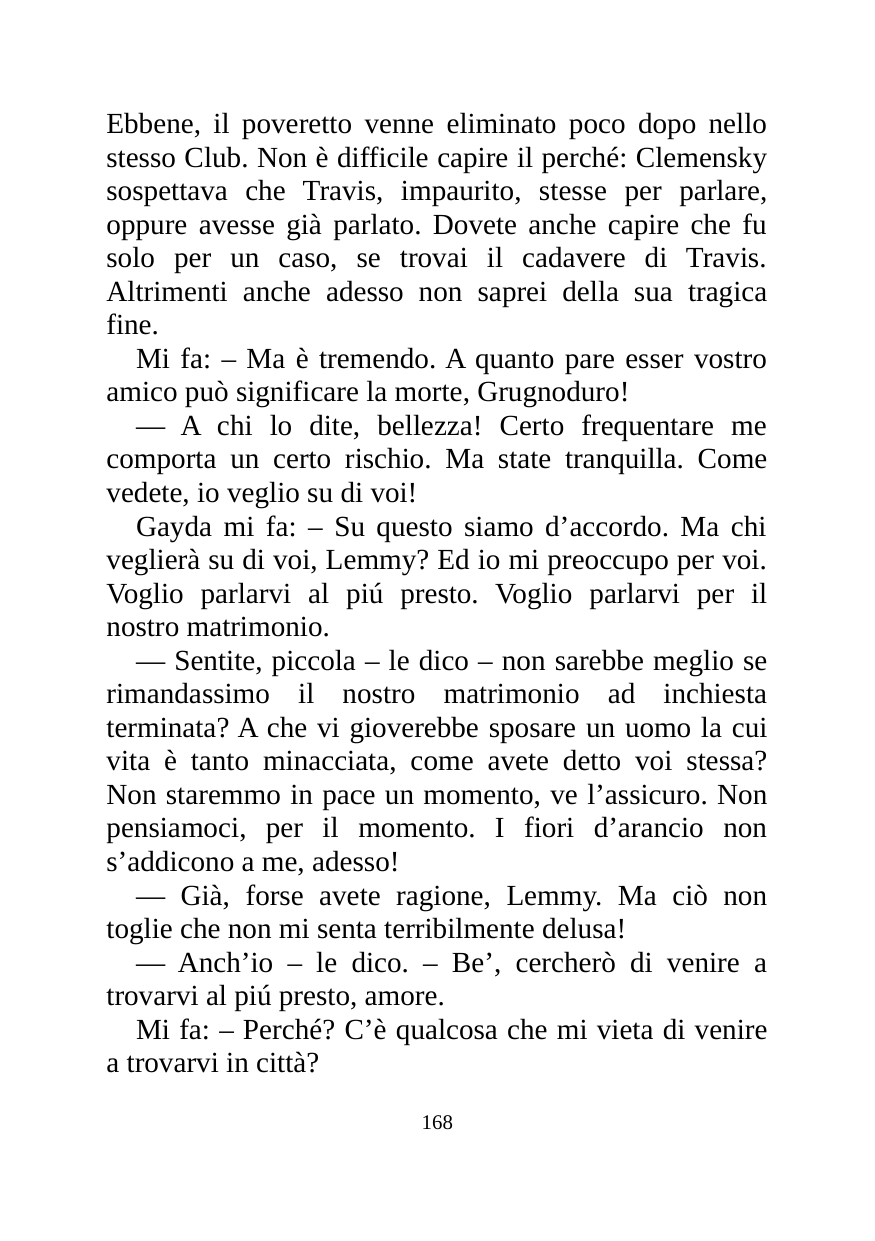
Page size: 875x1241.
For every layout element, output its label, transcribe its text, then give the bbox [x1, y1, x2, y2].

text — Già, forse avete ragione, Lemmy. Ma ciò non toglie che non mi senta terribilmente delusa! [106, 878, 768, 945]
text Ebbene, il poveretto venne eliminato poco dopo nello stesso Club. Non è difficile capire il perché: Clemensky sospettava che Travis, impaurito, stesse per parlare, oppure avesse già parlato. Dovete anche capire che fu solo per un caso, se trovai il cadavere di Travis. Altrimenti anche adesso non saprei della sua tragica fine. [106, 106, 768, 341]
text — Sentite, piccola – le dico – non sarebbe meglio se rimandassimo il nostro matrimonio ad inchiesta terminata? A che vi gioverebbe sposare un uomo la cui vita è tanto minacciata, come avete detto voi stessa? Non staremmo in pace un momento, ve l’assicuro. Non pensiamoci, per il momento. I fiori d’arancio non s’addicono a me, adesso! [106, 643, 768, 878]
text Mi fa: – Ma è tremendo. A quanto pare esser vostro amico può significare la morte, Grugnoduro! [106, 341, 768, 408]
text Mi fa: – Perché? C’è qualcosa che mi vieta di venire a trovarvi in città? [106, 1012, 768, 1079]
text — Anch’io – le dico. – Be’, cercherò di venire a trovarvi al piú presto, amore. [106, 945, 768, 1012]
text — A chi lo dite, bellezza! Certo frequentare me comporta un certo rischio. Ma state tranquilla. Come vedete, io veglio su di voi! [106, 408, 768, 509]
text Gayda mi fa: – Su questo siamo d’accordo. Ma chi veglierà su di voi, Lemmy? Ed io mi preoccupo per voi. Voglio parlarvi al piú presto. Voglio parlarvi per il nostro matrimonio. [106, 509, 768, 643]
